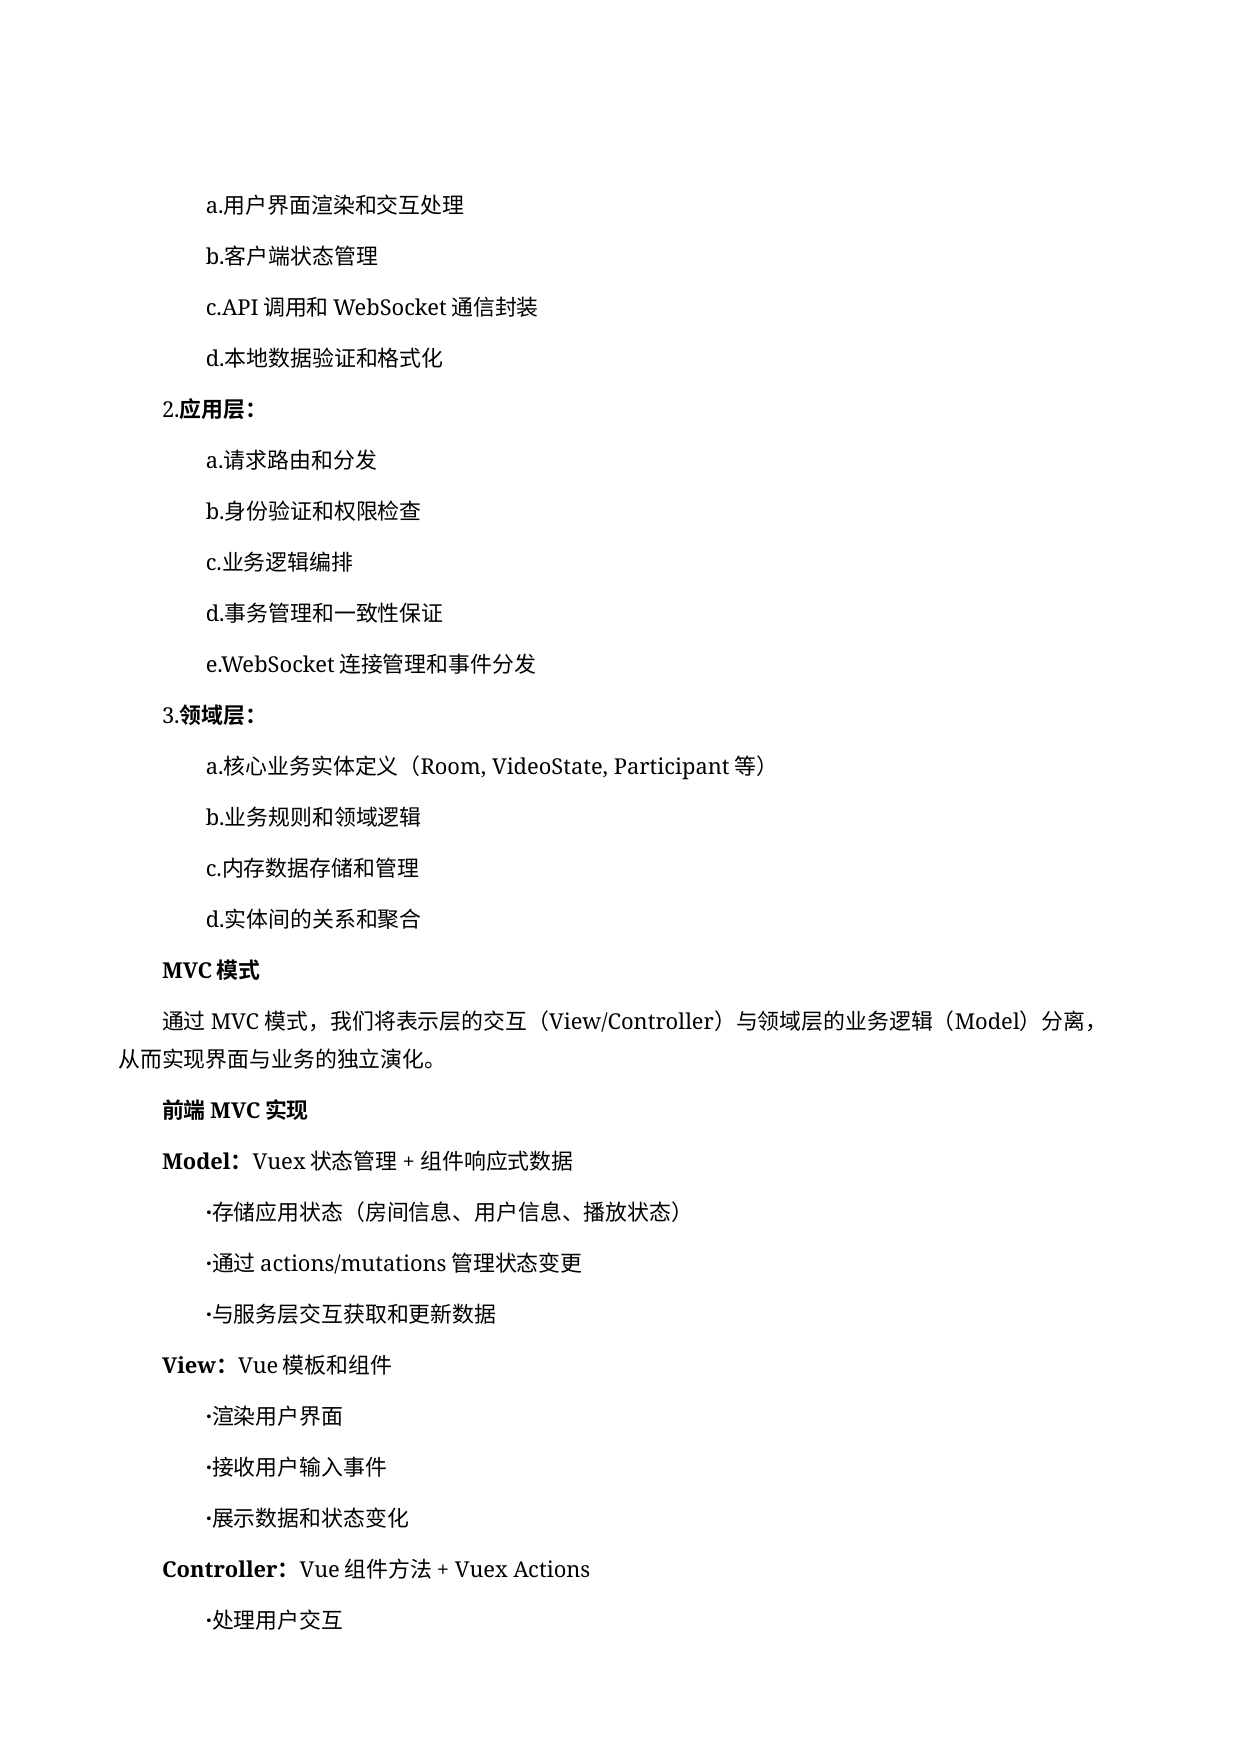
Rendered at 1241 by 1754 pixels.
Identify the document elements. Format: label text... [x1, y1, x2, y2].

text c.API调用和WebSocket通信封装 [118, 290, 1122, 321]
text Controller：Vue组件方法 + Vuex Actions [118, 1552, 1122, 1584]
text d.本地数据验证和格式化 [118, 341, 1122, 372]
text a.请求路由和分发 [118, 443, 1122, 474]
text ·通过actions/mutations管理状态变更 [118, 1246, 1122, 1278]
text ·存储应用状态（房间信息、用户信息、播放状态） [118, 1195, 1122, 1227]
text b.身份验证和权限检查 [118, 494, 1122, 526]
text 前端MVC实现 [118, 1093, 1122, 1125]
text ·处理用户交互 [118, 1603, 1122, 1635]
text a.核心业务实体定义（Room, VideoState, Participant等） [118, 749, 1122, 781]
text 2.应用层： [118, 392, 1122, 423]
text d.实体间的关系和聚合 [118, 902, 1122, 934]
text d.事务管理和一致性保证 [118, 596, 1122, 628]
text ·与服务层交互获取和更新数据 [118, 1297, 1122, 1329]
text Model：Vuex状态管理 + 组件响应式数据 [118, 1144, 1122, 1176]
text ·接收用户输入事件 [118, 1450, 1122, 1482]
text ·展示数据和状态变化 [118, 1501, 1122, 1533]
text 通过 MVC 模式，我们将表示层的交互（View/Controller）与领域层的业务逻辑（Model）分离，从而实现界面与业务的独立演化。 [118, 1004, 1122, 1074]
text e.WebSocket连接管理和事件分发 [118, 647, 1122, 679]
text b.客户端状态管理 [118, 239, 1122, 270]
text b.业务规则和领域逻辑 [118, 800, 1122, 832]
text 3.领域层： [118, 698, 1122, 730]
text c.业务逻辑编排 [118, 545, 1122, 577]
text ·渲染用户界面 [118, 1399, 1122, 1431]
text a.用户界面渲染和交互处理 [118, 188, 1122, 219]
text View：Vue模板和组件 [118, 1348, 1122, 1380]
text MVC模式 [118, 953, 1122, 985]
text c.内存数据存储和管理 [118, 851, 1122, 883]
